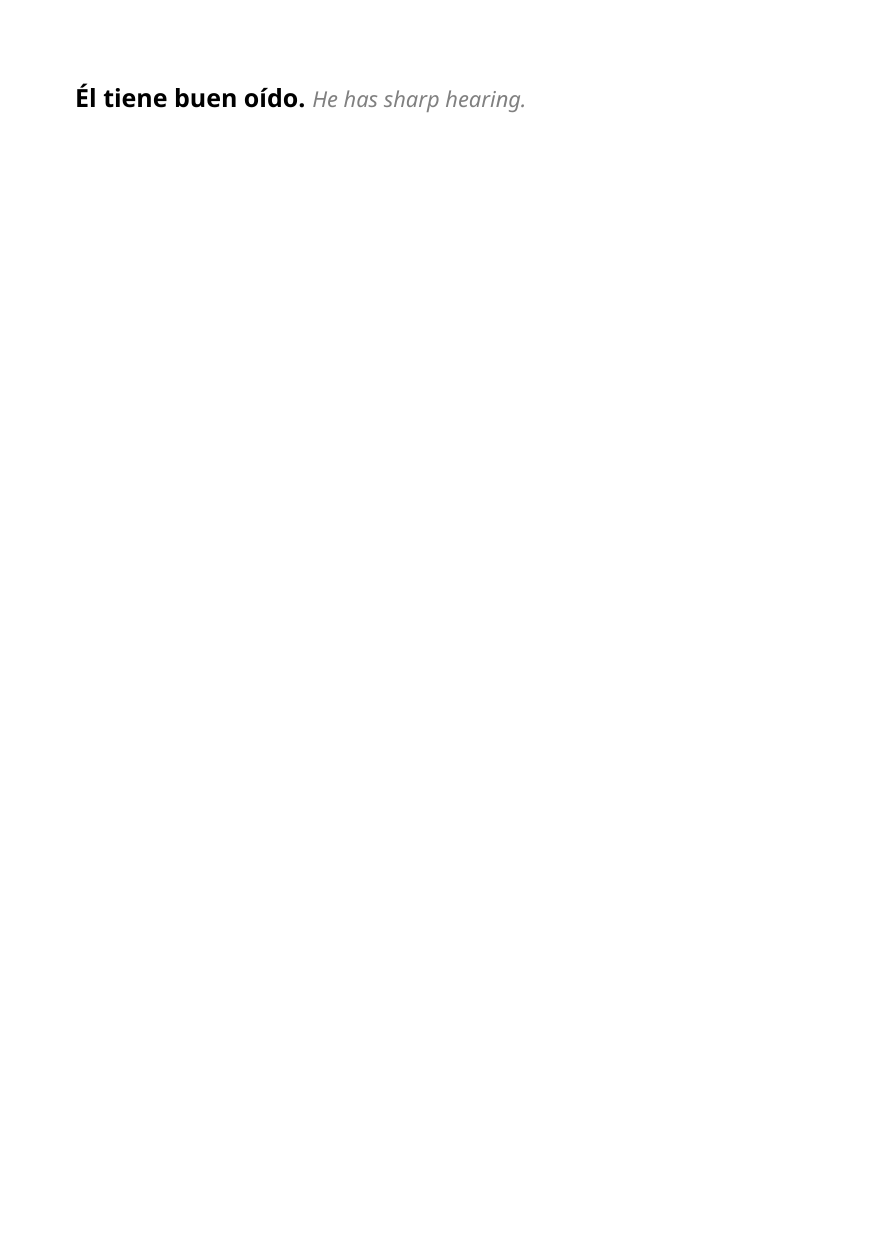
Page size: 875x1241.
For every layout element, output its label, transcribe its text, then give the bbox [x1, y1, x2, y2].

text Él tiene buen oído. He has sharp hearing. [75, 81, 799, 115]
